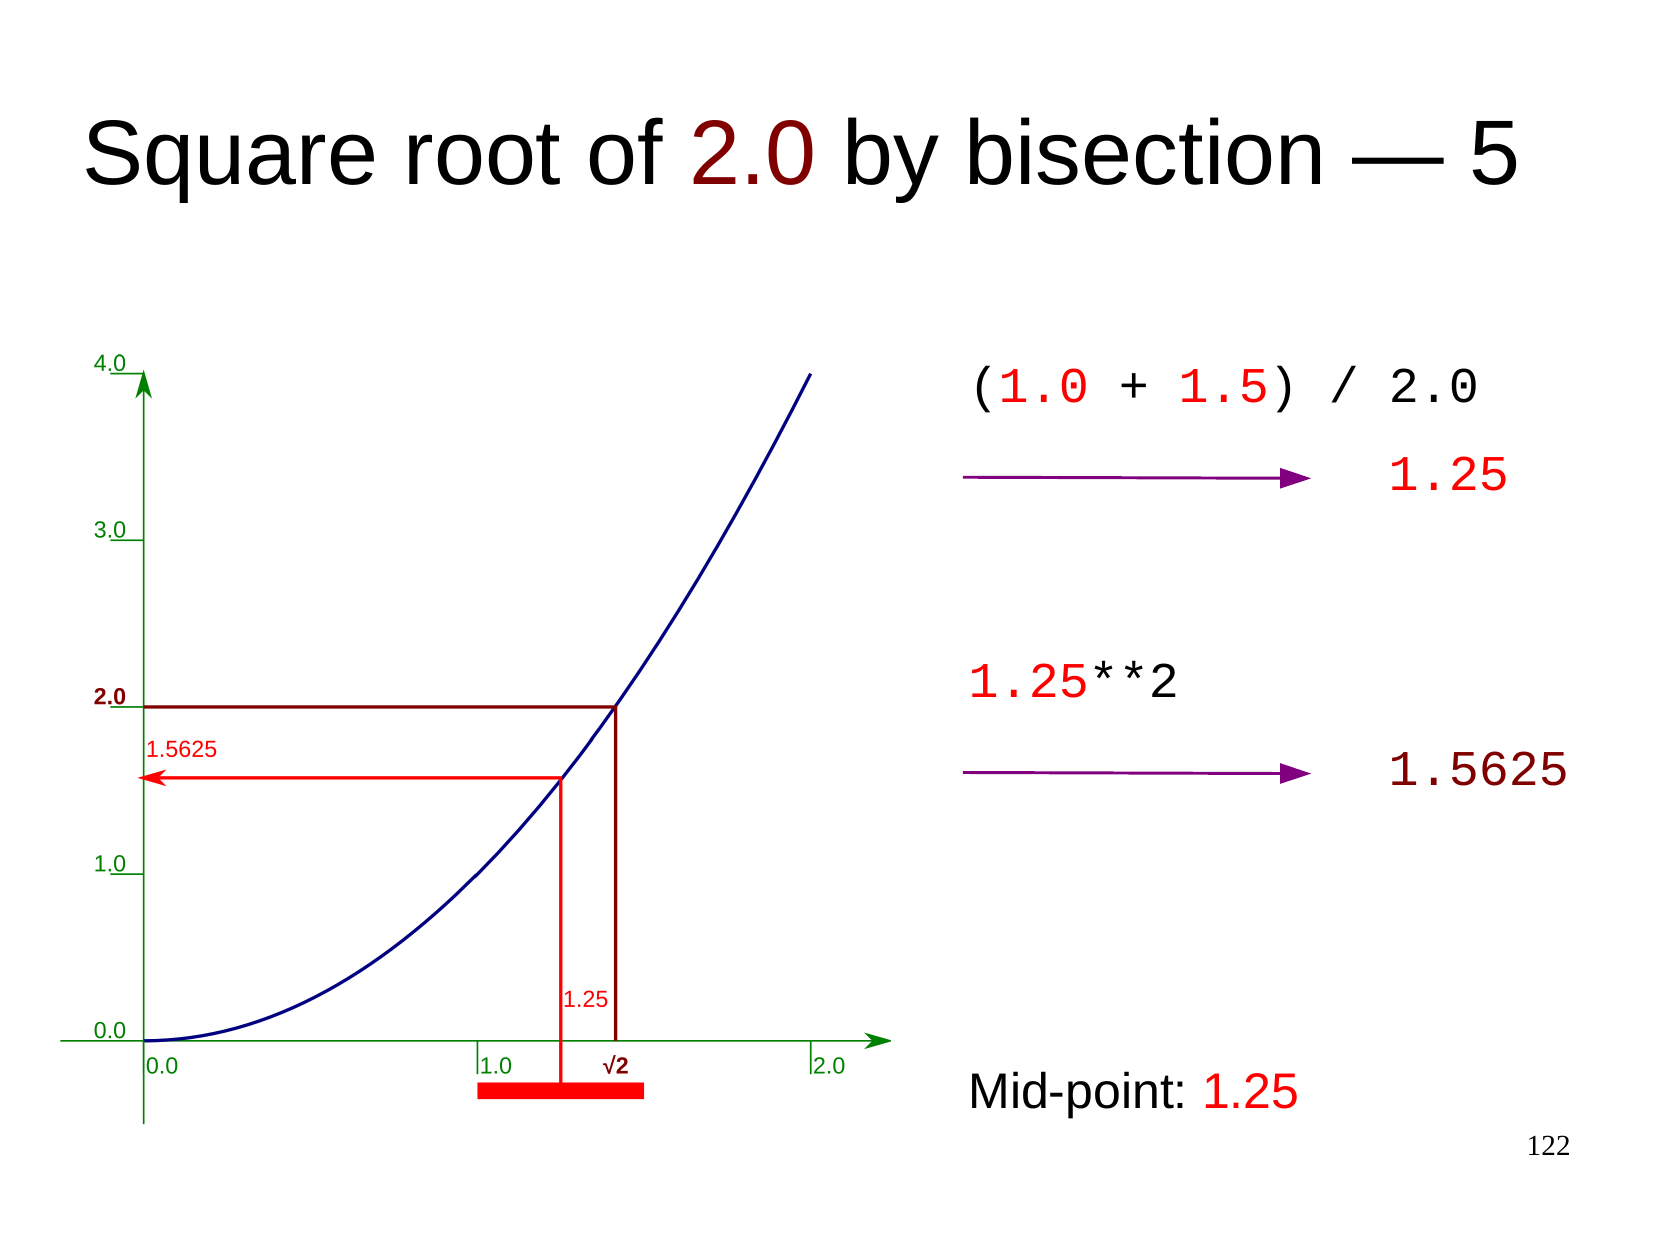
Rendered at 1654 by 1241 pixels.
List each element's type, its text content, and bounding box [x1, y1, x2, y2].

text_box Mid-point: 1.25 [962, 1057, 1306, 1126]
text_box 1.25 [1382, 442, 1515, 512]
picture [59, 354, 891, 1126]
text_box 1.5625 [1382, 738, 1575, 807]
title Square root of 2.0 by bisection — 5 [82, 49, 1571, 257]
text_box 1.25**2 [962, 649, 1185, 719]
text_box (1.0 + 1.5) / 2.0 [962, 354, 1485, 423]
